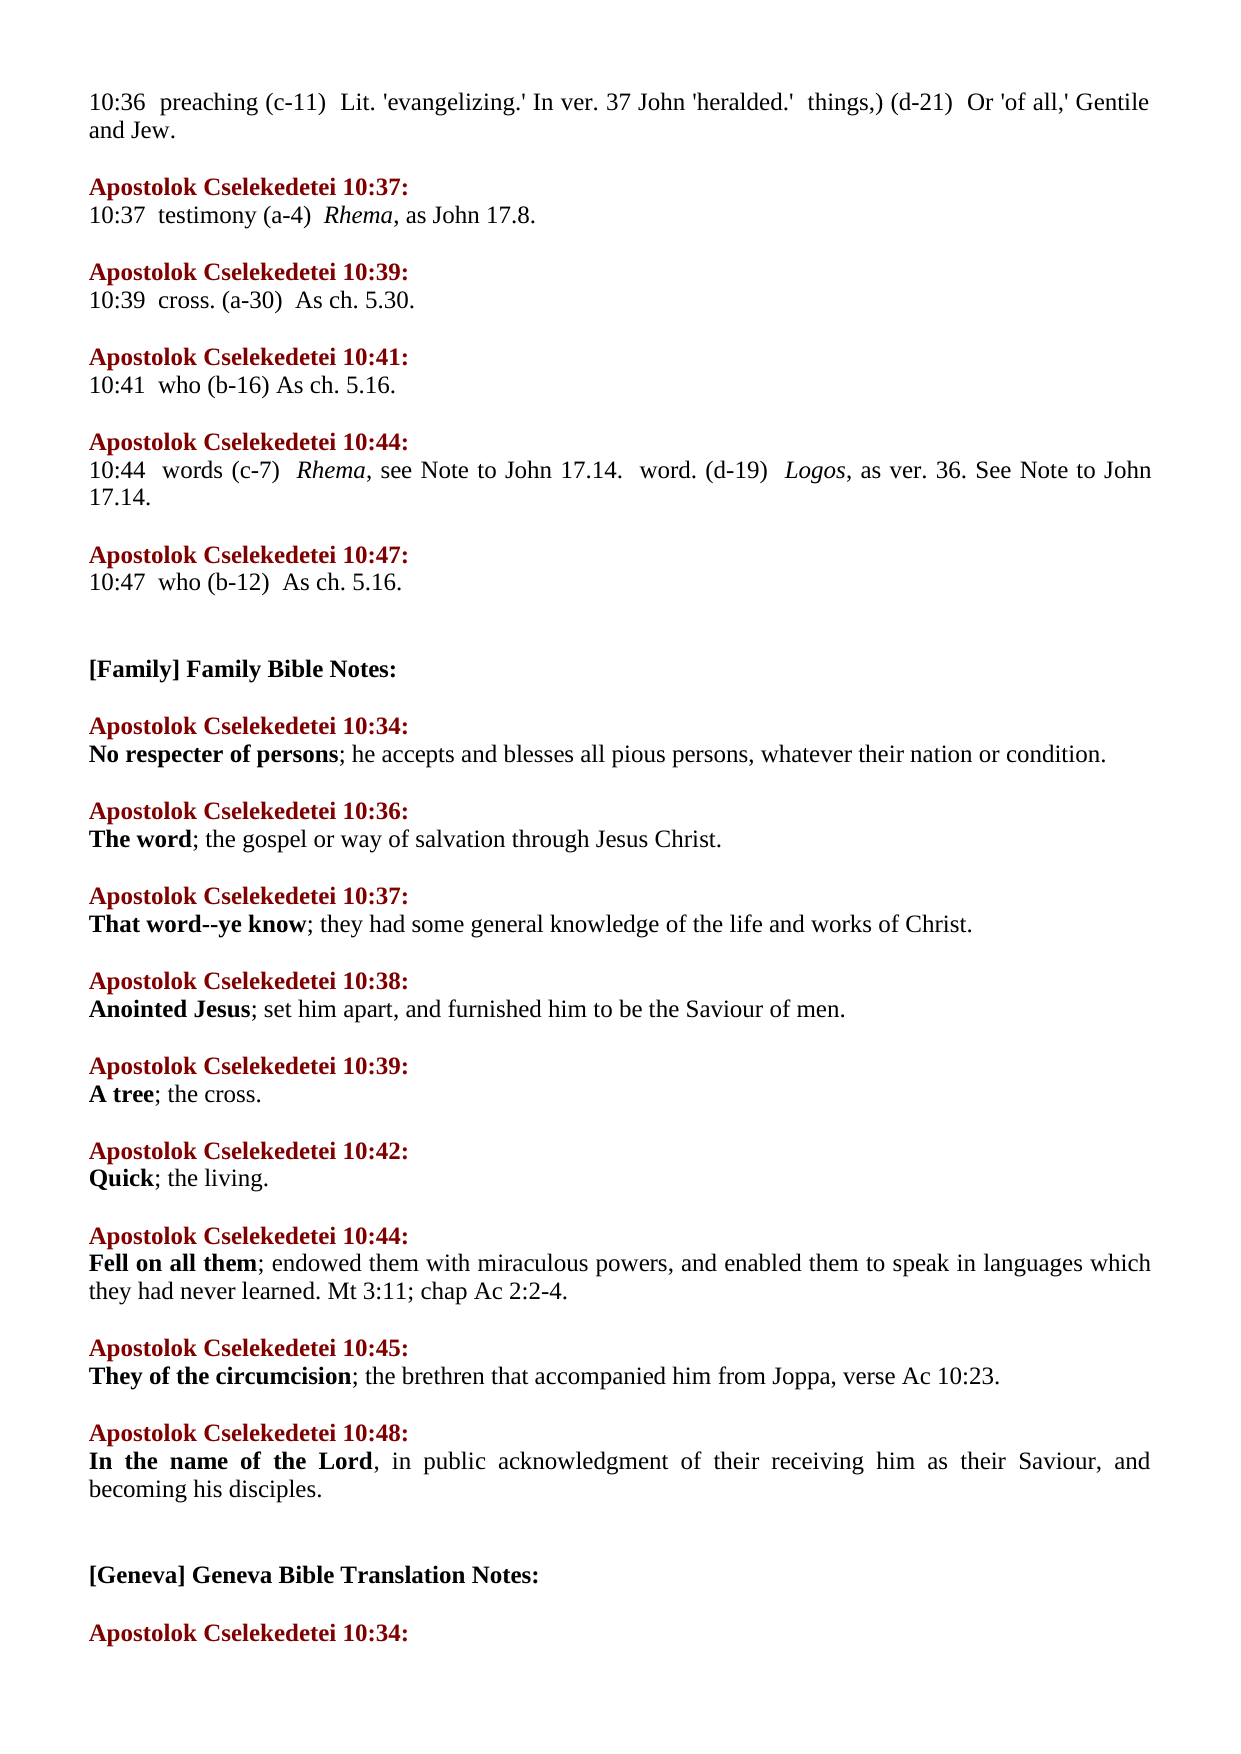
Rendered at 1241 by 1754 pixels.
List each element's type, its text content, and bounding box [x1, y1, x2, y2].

text A tree; the cross. [88, 1080, 1152, 1107]
text 10:41 who (b-16) As ch. 5.16. [88, 371, 1152, 399]
text Apostolok Cselekedetei 10:34: [88, 1619, 1152, 1646]
text The word; the gospel or way of salvation through Jesus Christ. [88, 825, 1152, 853]
text 10:39 cross. (a-30) As ch. 5.30. [88, 286, 1152, 314]
text 10:36 preaching (c-11) Lit. 'evangelizing.' In ver. 37 John 'heralded.' things,) (d-21) Or 'of all,' Gentile and Jew. [88, 88, 1152, 144]
text Apostolok Cselekedetei 10:34: [88, 712, 1152, 740]
text 10:44 words (c-7) Rhema, see Note to John 17.14. word. (d-19) Logos, as ver. 36. See Note to John 17.14. [88, 456, 1152, 511]
text Apostolok Cselekedetei 10:37: [88, 173, 1152, 201]
text Quick; the living. [88, 1164, 1152, 1192]
text [Family] Family Bible Notes: [88, 655, 1152, 683]
text In the name of the Lord, in public acknowledgment of their receiving him as their Saviour, and becoming his disciples. [88, 1447, 1152, 1502]
text No respecter of persons; he accepts and blesses all pious persons, whatever their nation or condition. [88, 740, 1152, 768]
text Apostolok Cselekedetei 10:37: [88, 882, 1152, 910]
text Apostolok Cselekedetei 10:44: [88, 1222, 1152, 1249]
text Fell on all them; endowed them with miraculous powers, and enabled them to speak in languages which they had never learned. Mt 3:11; chap Ac 2:2-4. [88, 1249, 1152, 1305]
text Apostolok Cselekedetei 10:45: [88, 1334, 1152, 1362]
text Apostolok Cselekedetei 10:47: [88, 541, 1152, 568]
text [Geneva] Geneva Bible Translation Notes: [88, 1561, 1152, 1589]
text Apostolok Cselekedetei 10:48: [88, 1419, 1152, 1447]
text Anointed Jesus; set him apart, and furnished him to be the Saviour of men. [88, 995, 1152, 1022]
text Apostolok Cselekedetei 10:39: [88, 258, 1152, 286]
text 10:37 testimony (a-4) Rhema, as John 17.8. [88, 201, 1152, 229]
text Apostolok Cselekedetei 10:36: [88, 797, 1152, 825]
text Apostolok Cselekedetei 10:38: [88, 967, 1152, 995]
text Apostolok Cselekedetei 10:42: [88, 1137, 1152, 1164]
text Apostolok Cselekedetei 10:41: [88, 343, 1152, 371]
text Apostolok Cselekedetei 10:39: [88, 1052, 1152, 1080]
text Apostolok Cselekedetei 10:44: [88, 428, 1152, 456]
text They of the circumcision; the brethren that accompanied him from Joppa, verse Ac 10:23. [88, 1362, 1152, 1390]
text That word--ye know; they had some general knowledge of the life and works of Christ. [88, 910, 1152, 938]
text 10:47 who (b-12) As ch. 5.16. [88, 568, 1152, 596]
